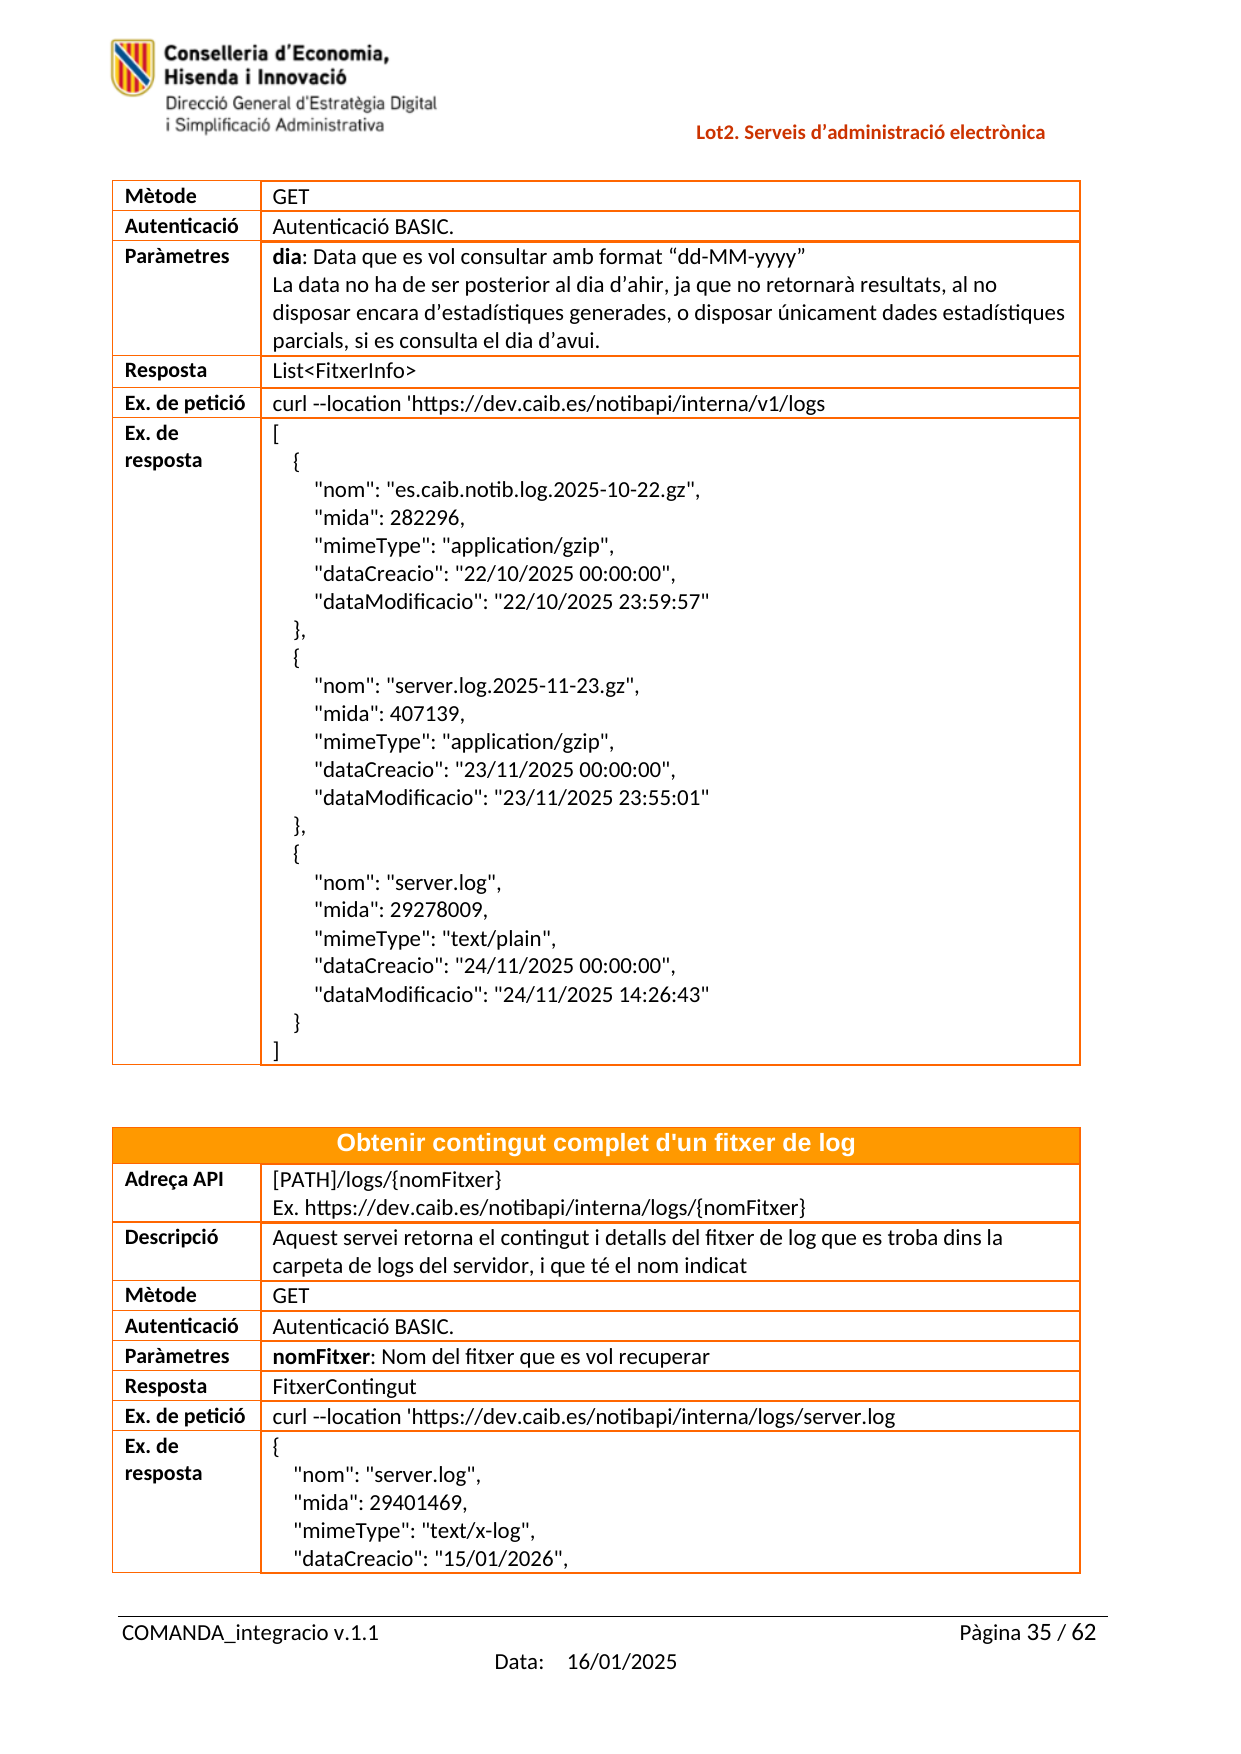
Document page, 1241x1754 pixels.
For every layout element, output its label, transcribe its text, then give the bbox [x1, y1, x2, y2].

table_cell [ { "nom": "es.caib.notib.log.2025-10-22.gz", "mida": 282296, "mimeType": "application/gzip", "dataCreacio": "22/10/2025 00:00:00", "dataModificacio": "22/10/2025 23:59:57" }, { "nom": "server.log.2025-11-23.gz", "mida": 407139, "mimeType": "application/gzip", "dataCreacio": "23/11/2025 00:00:00", "dataModificacio": "23/11/2025 23:55:01" }, { "nom": "server.log", "mida": 29278009, "mimeType": "text/plain", "dataCreacio": "24/11/2025 00:00:00", "dataModificacio": "24/11/2025 14:26:43" } ] [262, 419, 1079, 1064]
table_cell Autenticació BASIC. [262, 212, 1079, 240]
table_cell [PATH]/logs/{nomFitxer} Ex. https://dev.caib.es/notibapi/interna/logs/{nomFitxer} [262, 1165, 1079, 1221]
table_header Obtenir contingut complet d'un fitxer de log [113, 1128, 1079, 1163]
picture [100, 26, 467, 156]
table_cell Descripció [113, 1223, 260, 1279]
table_cell nomFitxer: Nom del fitxer que es vol recuperar [262, 1342, 1079, 1370]
table_cell Autenticació [113, 211, 260, 240]
table_cell Ex. de resposta [113, 1431, 260, 1572]
table_cell Mètode [113, 181, 260, 210]
table_cell Ex. de petició [113, 1401, 260, 1430]
table_cell dia: Data que es vol consultar amb format “dd-MM-yyyy” La data no ha de ser posterior al dia d’ahir, ja que no retornarà resultats, al no disposar encara d’estadístiques generades, o disposar únicament dades estadístiques parcials, si es consulta el dia d’avui. [262, 243, 1079, 354]
table_cell Resposta [113, 356, 260, 387]
table_cell Autenticació BASIC. [262, 1312, 1079, 1340]
table_cell Paràmetres [113, 241, 260, 354]
table_cell Ex. de resposta [113, 418, 260, 1064]
table_cell GET [262, 1282, 1079, 1310]
table_cell List<FitxerInfo> [262, 357, 1079, 387]
table_cell GET [262, 182, 1079, 210]
table_cell Mètode [113, 1281, 260, 1310]
table_cell { "nom": "server.log", "mida": 29401469, "mimeType": "text/x-log", "dataCreacio": "15/01/2026", [262, 1432, 1079, 1572]
table_cell Paràmetres [113, 1341, 260, 1370]
table_cell Resposta [113, 1371, 260, 1400]
table_cell Adreça API [113, 1164, 260, 1221]
table_cell Ex. de petició [113, 388, 260, 417]
table_cell curl --location 'https://dev.caib.es/notibapi/interna/v1/logs [262, 389, 1079, 417]
table_cell curl --location 'https://dev.caib.es/notibapi/interna/logs/server.log [262, 1402, 1079, 1430]
table_cell FitxerContingut [262, 1372, 1079, 1400]
table_cell Aquest servei retorna el contingut i detalls del fitxer de log que es troba dins la carpeta de logs del servidor, i que té el nom indicat [262, 1224, 1079, 1279]
table_cell Autenticació [113, 1311, 260, 1340]
